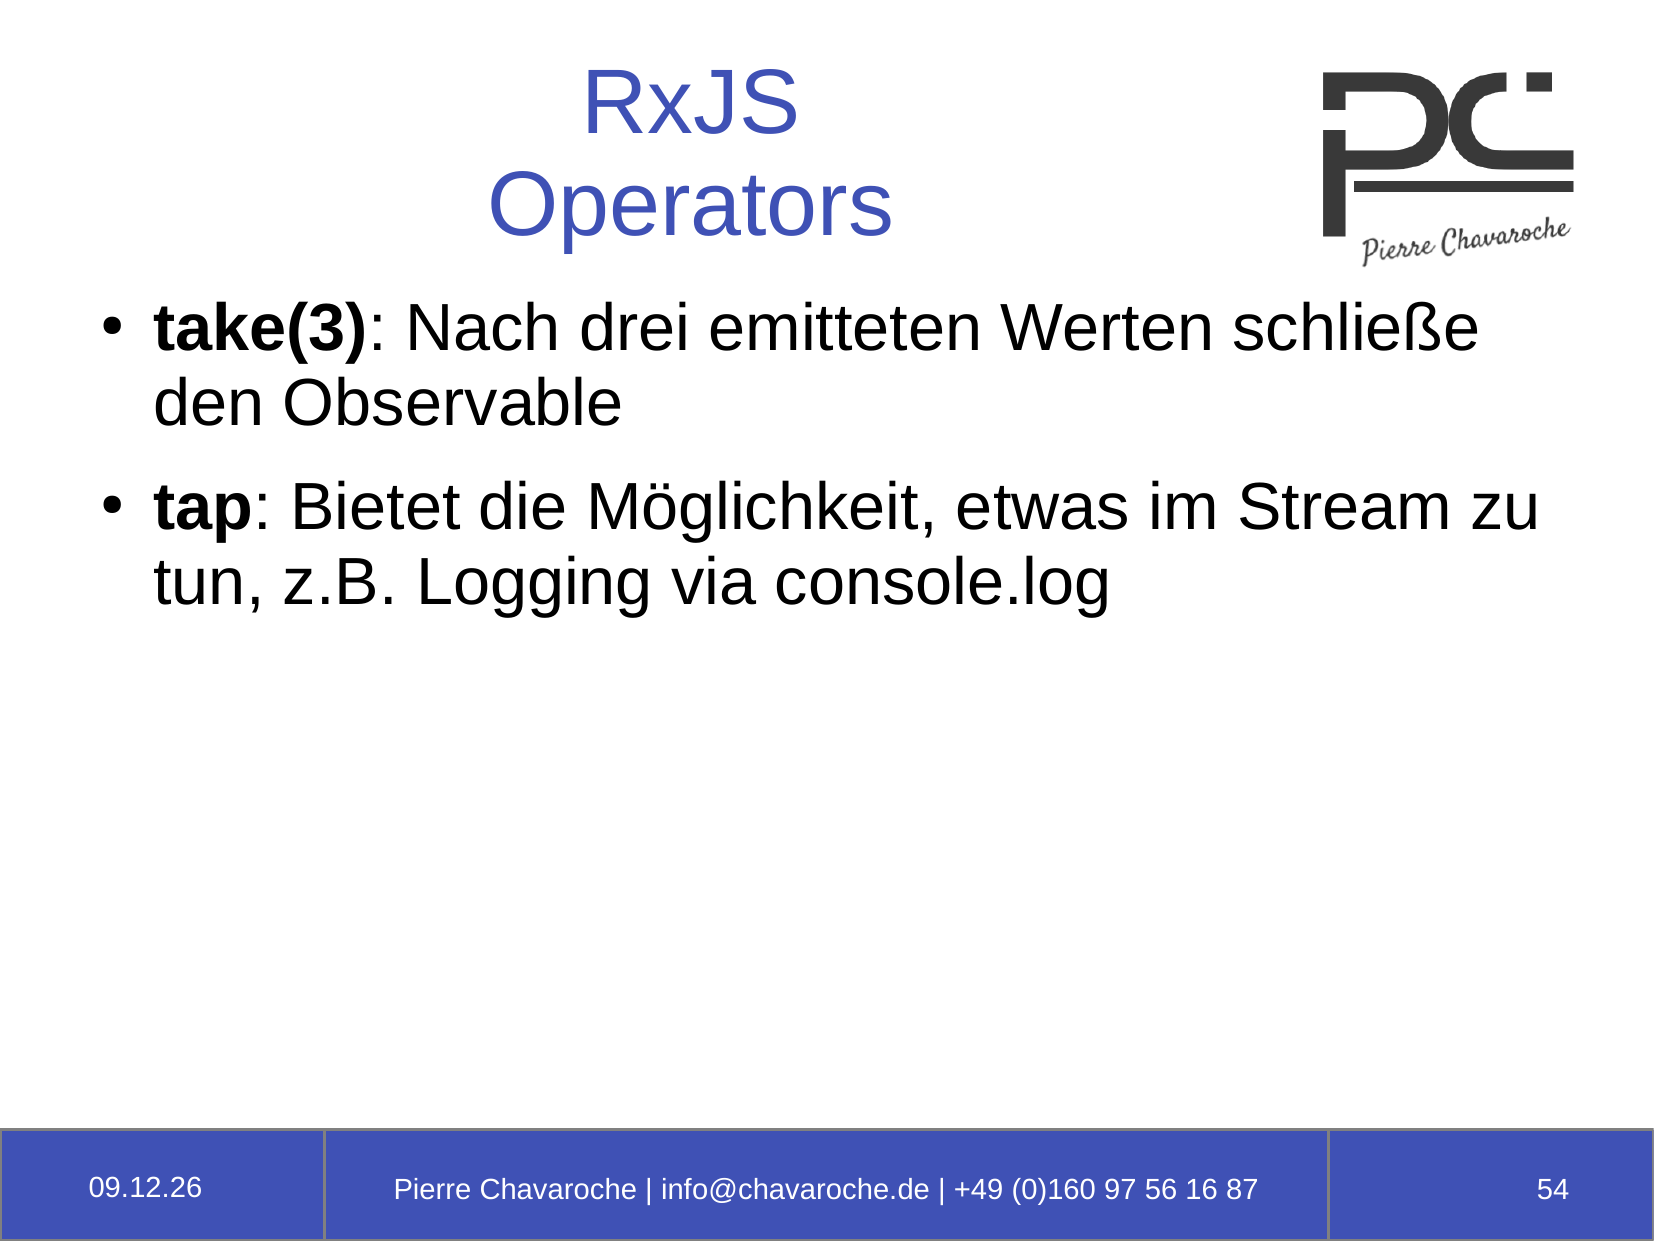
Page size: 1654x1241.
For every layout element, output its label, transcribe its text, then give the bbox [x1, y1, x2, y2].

title RxJS Operators [82, 49, 1300, 257]
list take(3): Nach drei emitteten Werten schließe den Observable tap: Bietet die Möglichkeit, etwas im Stream zu tun, z.B. Logging via console.log [82, 290, 1571, 1109]
picture [1307, 29, 1589, 311]
